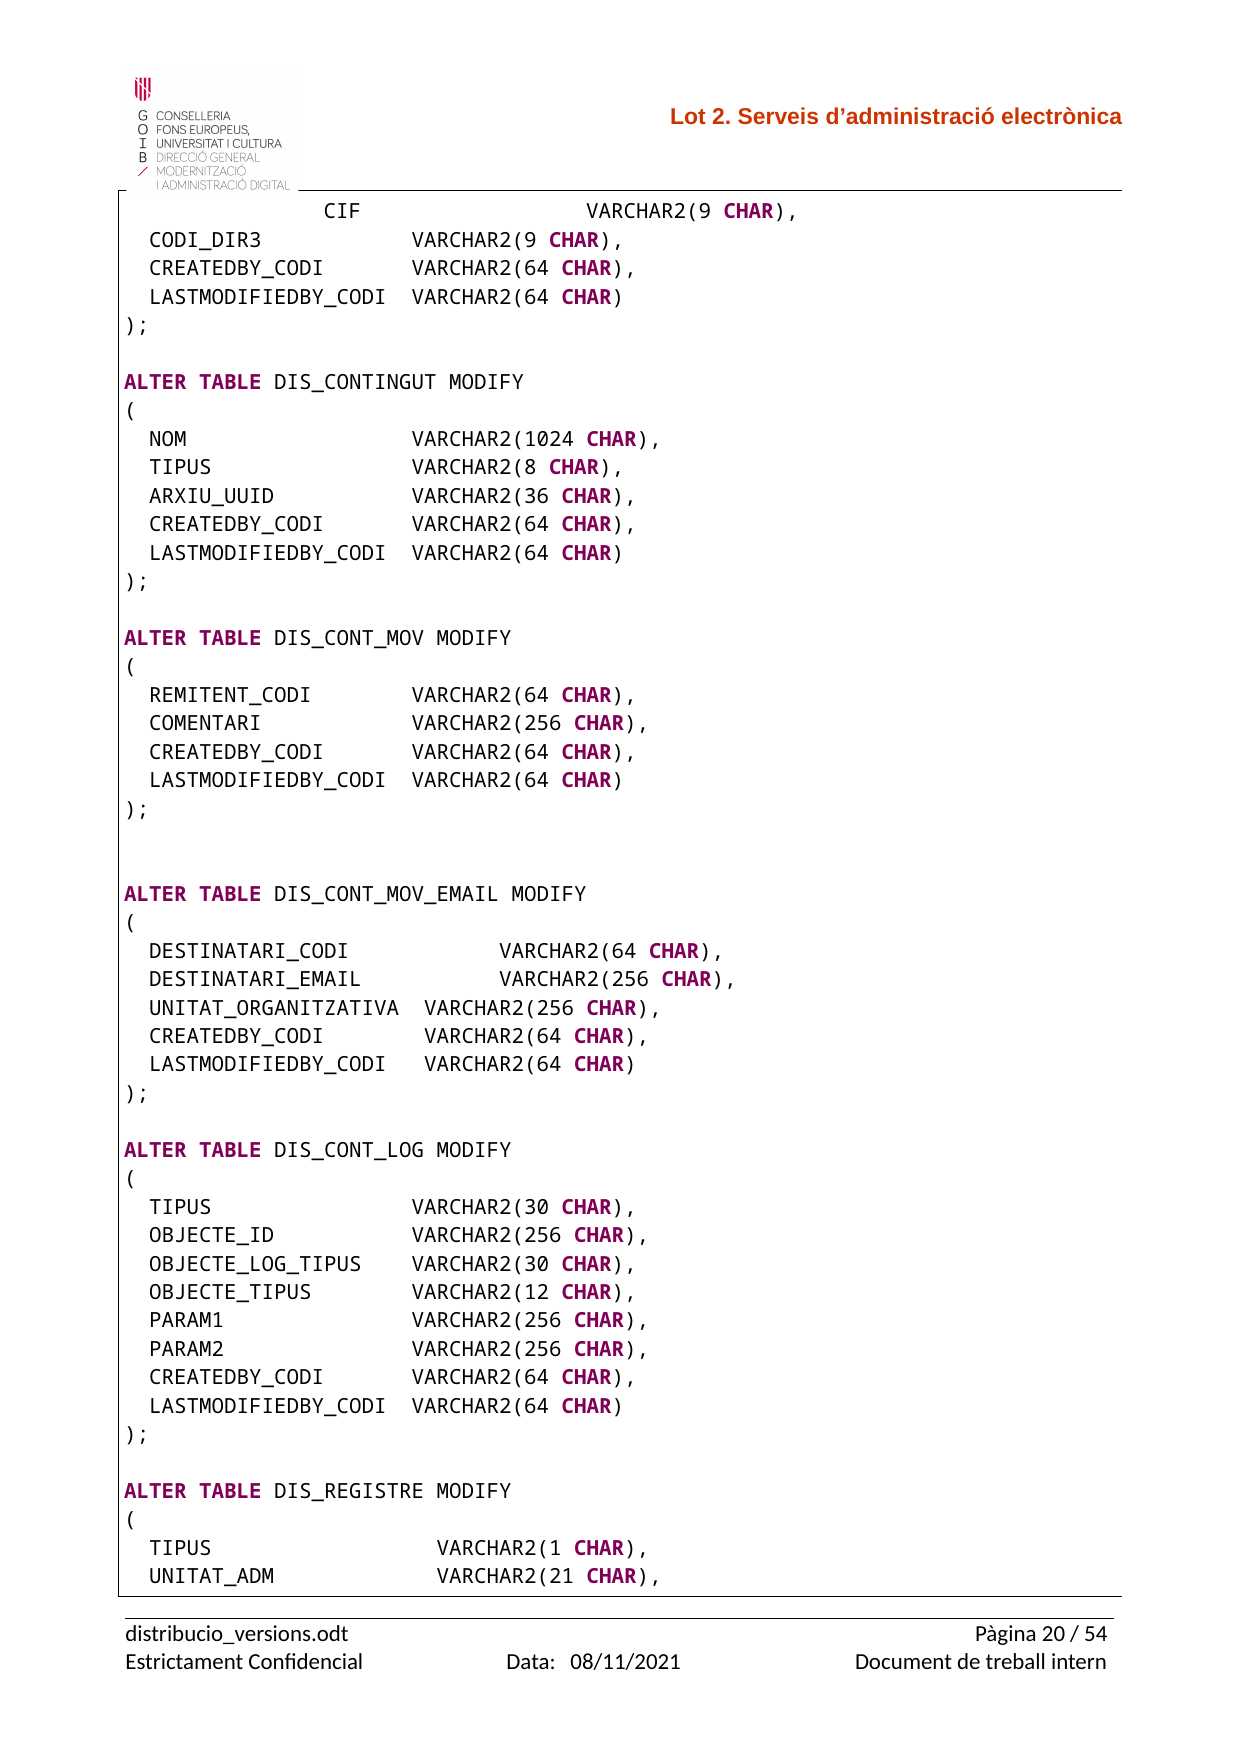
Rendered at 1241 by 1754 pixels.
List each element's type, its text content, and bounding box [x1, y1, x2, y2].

table_header CIF VARCHAR2(9 CHAR), CODI_DIR3 VARCHAR2(9 CHAR), CREATEDBY_CODI VARCHAR2(64 CHAR), LASTMODIFIEDBY_CODI VARCHAR2(64 CHAR) ); ALTER TABLE DIS_CONTINGUT MODIFY ( NOM VARCHAR2(1024 CHAR), TIPUS VARCHAR2(8 CHAR), ARXIU_UUID VARCHAR2(36 CHAR), CREATEDBY_CODI VARCHAR2(64 CHAR), LASTMODIFIEDBY_CODI VARCHAR2(64 CHAR) ); ALTER TABLE DIS_CONT_MOV MODIFY ( REMITENT_CODI VARCHAR2(64 CHAR), COMENTARI VARCHAR2(256 CHAR), CREATEDBY_CODI VARCHAR2(64 CHAR), LASTMODIFIEDBY_CODI VARCHAR2(64 CHAR) ); ALTER TABLE DIS_CONT_MOV_EMAIL MODIFY ( DESTINATARI_CODI VARCHAR2(64 CHAR), DESTINATARI_EMAIL VARCHAR2(256 CHAR), UNITAT_ORGANITZATIVA VARCHAR2(256 CHAR), CREATEDBY_CODI VARCHAR2(64 CHAR), LASTMODIFIEDBY_CODI VARCHAR2(64 CHAR) ); ALTER TABLE DIS_CONT_LOG MODIFY ( TIPUS VARCHAR2(30 CHAR), OBJECTE_ID VARCHAR2(256 CHAR), OBJECTE_LOG_TIPUS VARCHAR2(30 CHAR), OBJECTE_TIPUS VARCHAR2(12 CHAR), PARAM1 VARCHAR2(256 CHAR), PARAM2 VARCHAR2(256 CHAR), CREATEDBY_CODI VARCHAR2(64 CHAR), LASTMODIFIEDBY_CODI VARCHAR2(64 CHAR) ); ALTER TABLE DIS_REGISTRE MODIFY ( TIPUS VARCHAR2(1 CHAR), UNITAT_ADM VARCHAR2(21 CHAR), [119, 191, 1122, 1596]
picture [126, 70, 299, 197]
